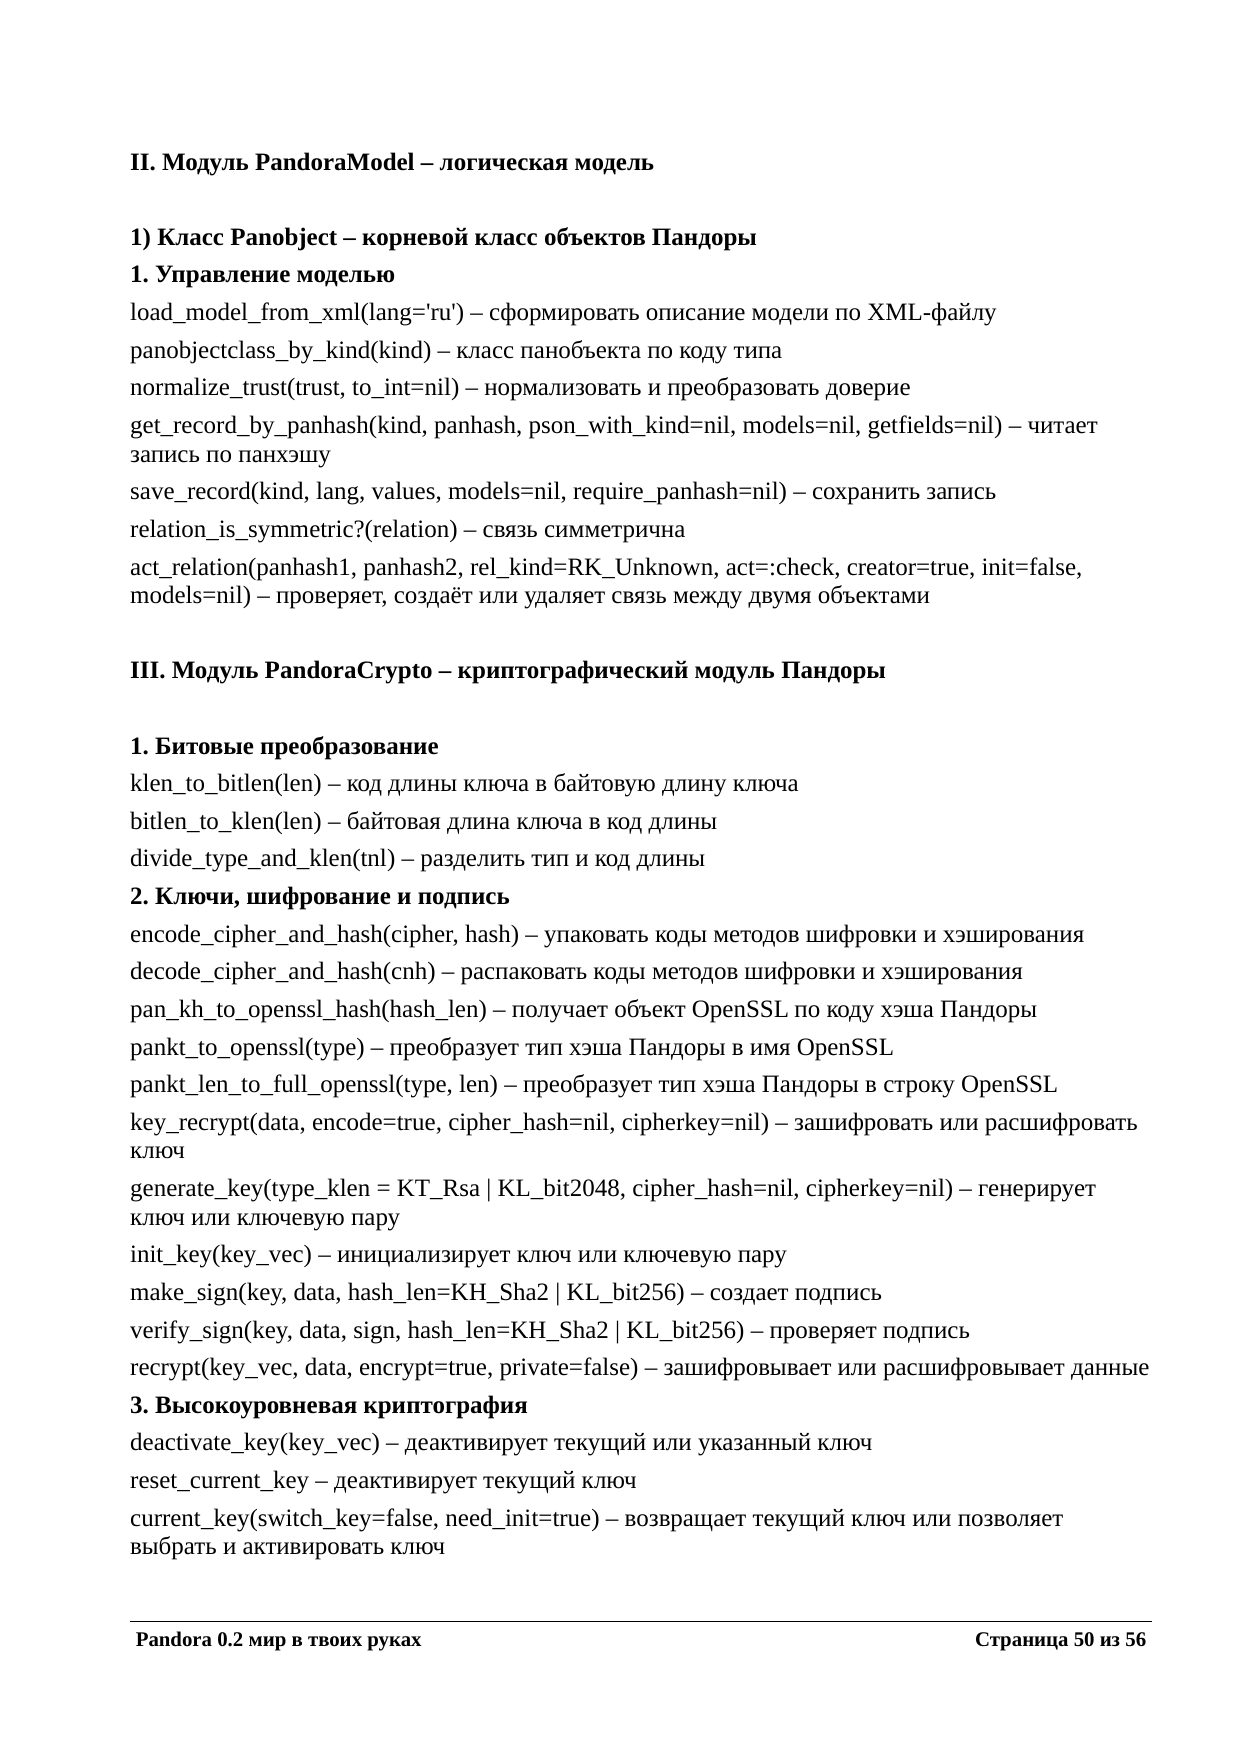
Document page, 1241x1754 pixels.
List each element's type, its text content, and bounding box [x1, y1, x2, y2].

text get_record_by_panhash(kind, panhash, pson_with_kind=nil, models=nil, getfields=nil) – читает запись по панхэшу [130, 410, 1152, 467]
text pan_kh_to_openssl_hash(hash_len) – получает объект OpenSSL по коду хэша Пандоры [130, 994, 1152, 1023]
text reset_current_key – деактивирует текущий ключ [130, 1465, 1152, 1494]
text pankt_len_to_full_openssl(type, len) – преобразует тип хэша Пандоры в строку OpenSSL [130, 1069, 1152, 1098]
text III. Модуль PandoraCrypto – криптографический модуль Пандоры [130, 656, 1152, 684]
text init_key(key_vec) – инициализирует ключ или ключевую пару [130, 1239, 1152, 1268]
text klen_to_bitlen(len) – код длины ключа в байтовую длину ключа [130, 768, 1152, 797]
text 1. Управление моделью [130, 259, 1152, 288]
text recrypt(key_vec, data, encrypt=true, private=false) – зашифровывает или расшифровывает данные [130, 1352, 1152, 1381]
text divide_type_and_klen(tnl) – разделить тип и код длины [130, 843, 1152, 872]
text act_relation(panhash1, panhash2, rel_kind=RK_Unknown, act=:check, creator=true, init=false, models=nil) – проверяет, создаёт или удаляет связь между двумя объектами [130, 552, 1152, 609]
text load_model_from_xml(lang='ru') – сформировать описание модели по XML-файлу [130, 297, 1152, 326]
text normalize_trust(trust, to_int=nil) – нормализовать и преобразовать доверие [130, 372, 1152, 401]
text pankt_to_openssl(type) – преобразует тип хэша Пандоры в имя OpenSSL [130, 1032, 1152, 1060]
text encode_cipher_and_hash(cipher, hash) – упаковать коды методов шифровки и хэширования [130, 919, 1152, 947]
text verify_sign(key, data, sign, hash_len=KH_Sha2 | KL_bit256) – проверяет подпись [130, 1315, 1152, 1343]
text panobjectclass_by_kind(kind) – класс панобъекта по коду типа [130, 335, 1152, 363]
text 2. Ключи, шифрование и подпись [130, 881, 1152, 910]
text relation_is_symmetric?(relation) – связь симметрична [130, 514, 1152, 543]
text bitlen_to_klen(len) – байтовая длина ключа в код длины [130, 806, 1152, 835]
text 3. Высокоуровневая криптография [130, 1390, 1152, 1419]
text generate_key(type_klen = KT_Rsa | KL_bit2048, cipher_hash=nil, cipherkey=nil) – генерирует ключ или ключевую пару [130, 1173, 1152, 1231]
text make_sign(key, data, hash_len=KH_Sha2 | KL_bit256) – создает подпись [130, 1277, 1152, 1306]
text deactivate_key(key_vec) – деактивирует текущий или указанный ключ [130, 1427, 1152, 1456]
text current_key(switch_key=false, need_init=true) – возвращает текущий ключ или позволяет выбрать и активировать ключ [130, 1503, 1152, 1560]
text save_record(kind, lang, values, models=nil, require_panhash=nil) – сохранить запись [130, 476, 1152, 505]
text 1. Битовые преобразование [130, 731, 1152, 759]
text key_recrypt(data, encode=true, cipher_hash=nil, cipherkey=nil) – зашифровать или расшифровать ключ [130, 1107, 1152, 1164]
text 1) Класс Panobject – корневой класс объектов Пандоры [130, 222, 1152, 251]
text II. Модуль PandoraModel – логическая модель [130, 147, 1152, 176]
text decode_cipher_and_hash(cnh) – распаковать коды методов шифровки и хэширования [130, 956, 1152, 985]
